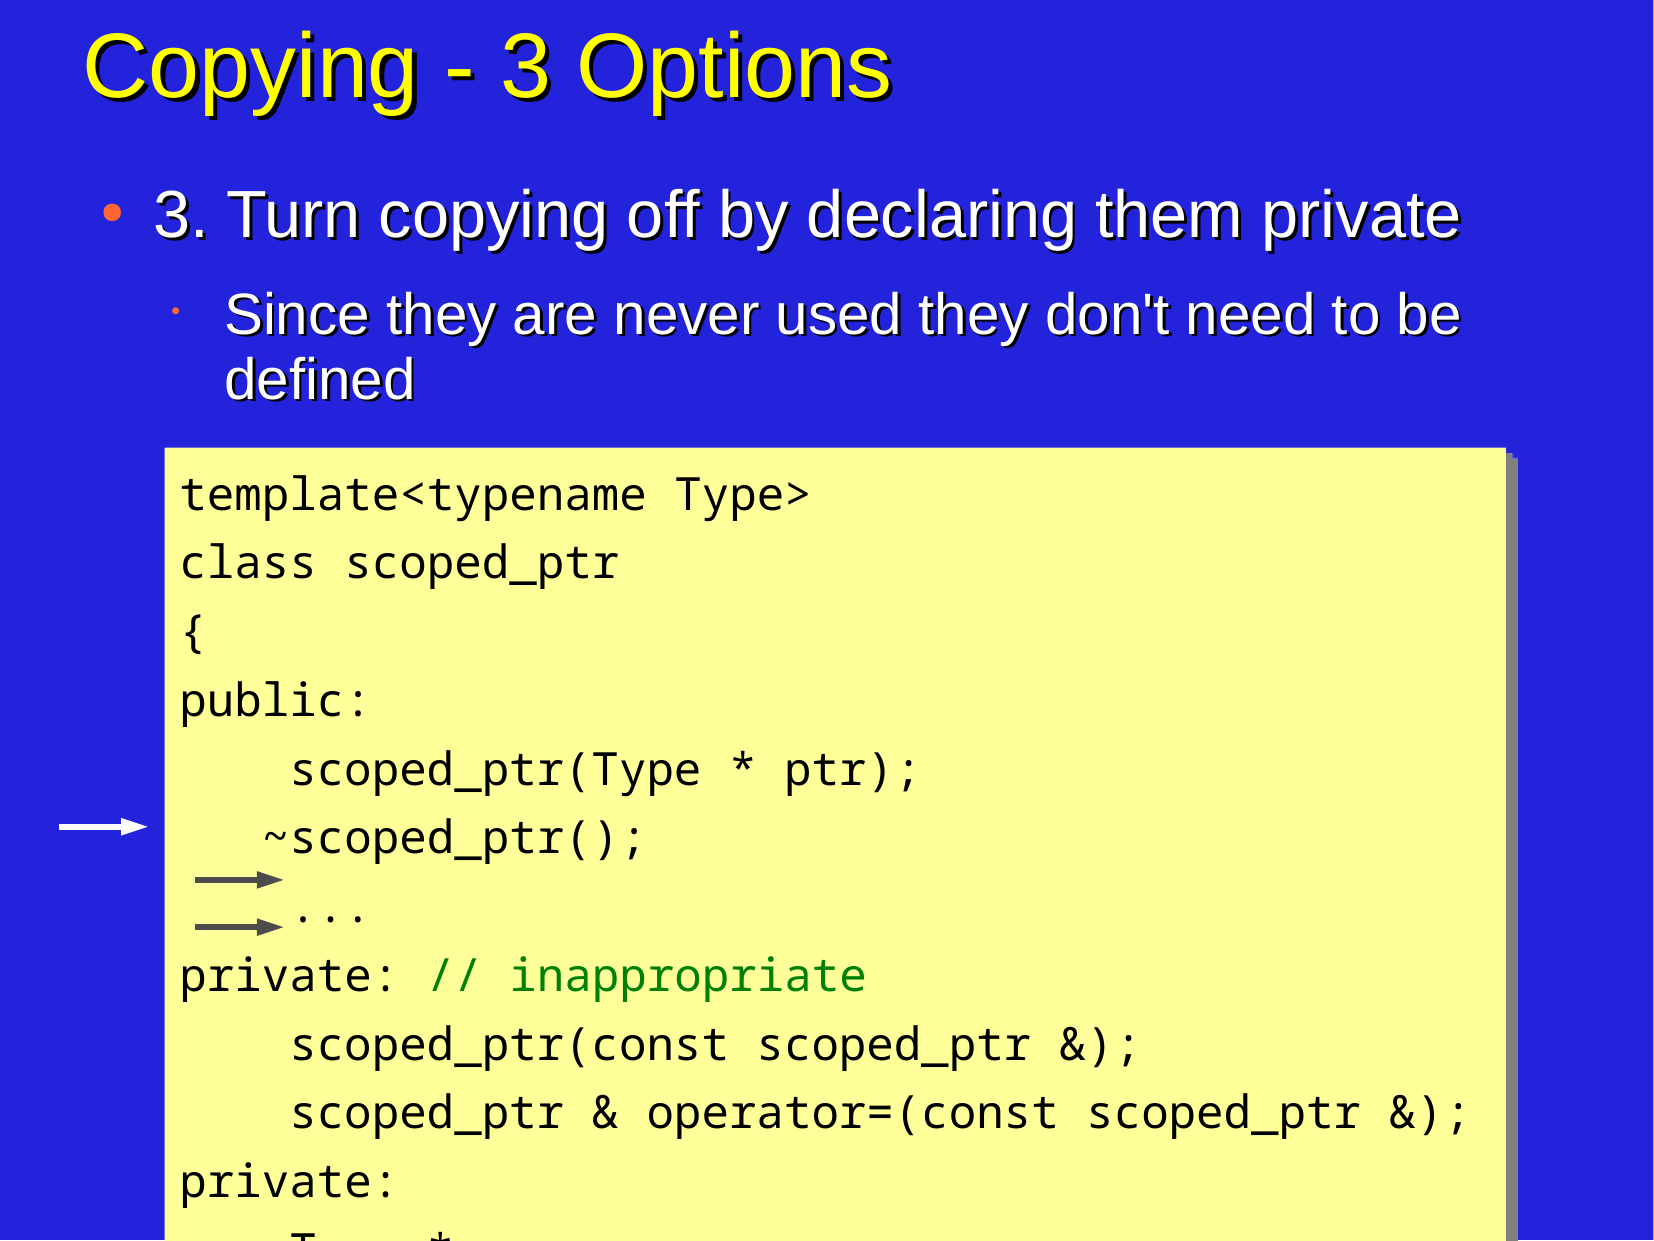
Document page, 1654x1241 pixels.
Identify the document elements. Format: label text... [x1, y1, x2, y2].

text_box template<typename Type> class scoped_ptr { public: scoped_ptr(Type * ptr); ~scoped_ptr(); ... private: // inappropriate scoped_ptr(const scoped_ptr &); scoped_ptr & operator=(const scoped_ptr &); private: Type * raw; }; [164, 447, 1506, 1241]
list 3. Turn copying off by declaring them private Since they are never used they don't need to be defined [82, 177, 1571, 1182]
title Copying - 3 Options [82, 2, 1571, 130]
